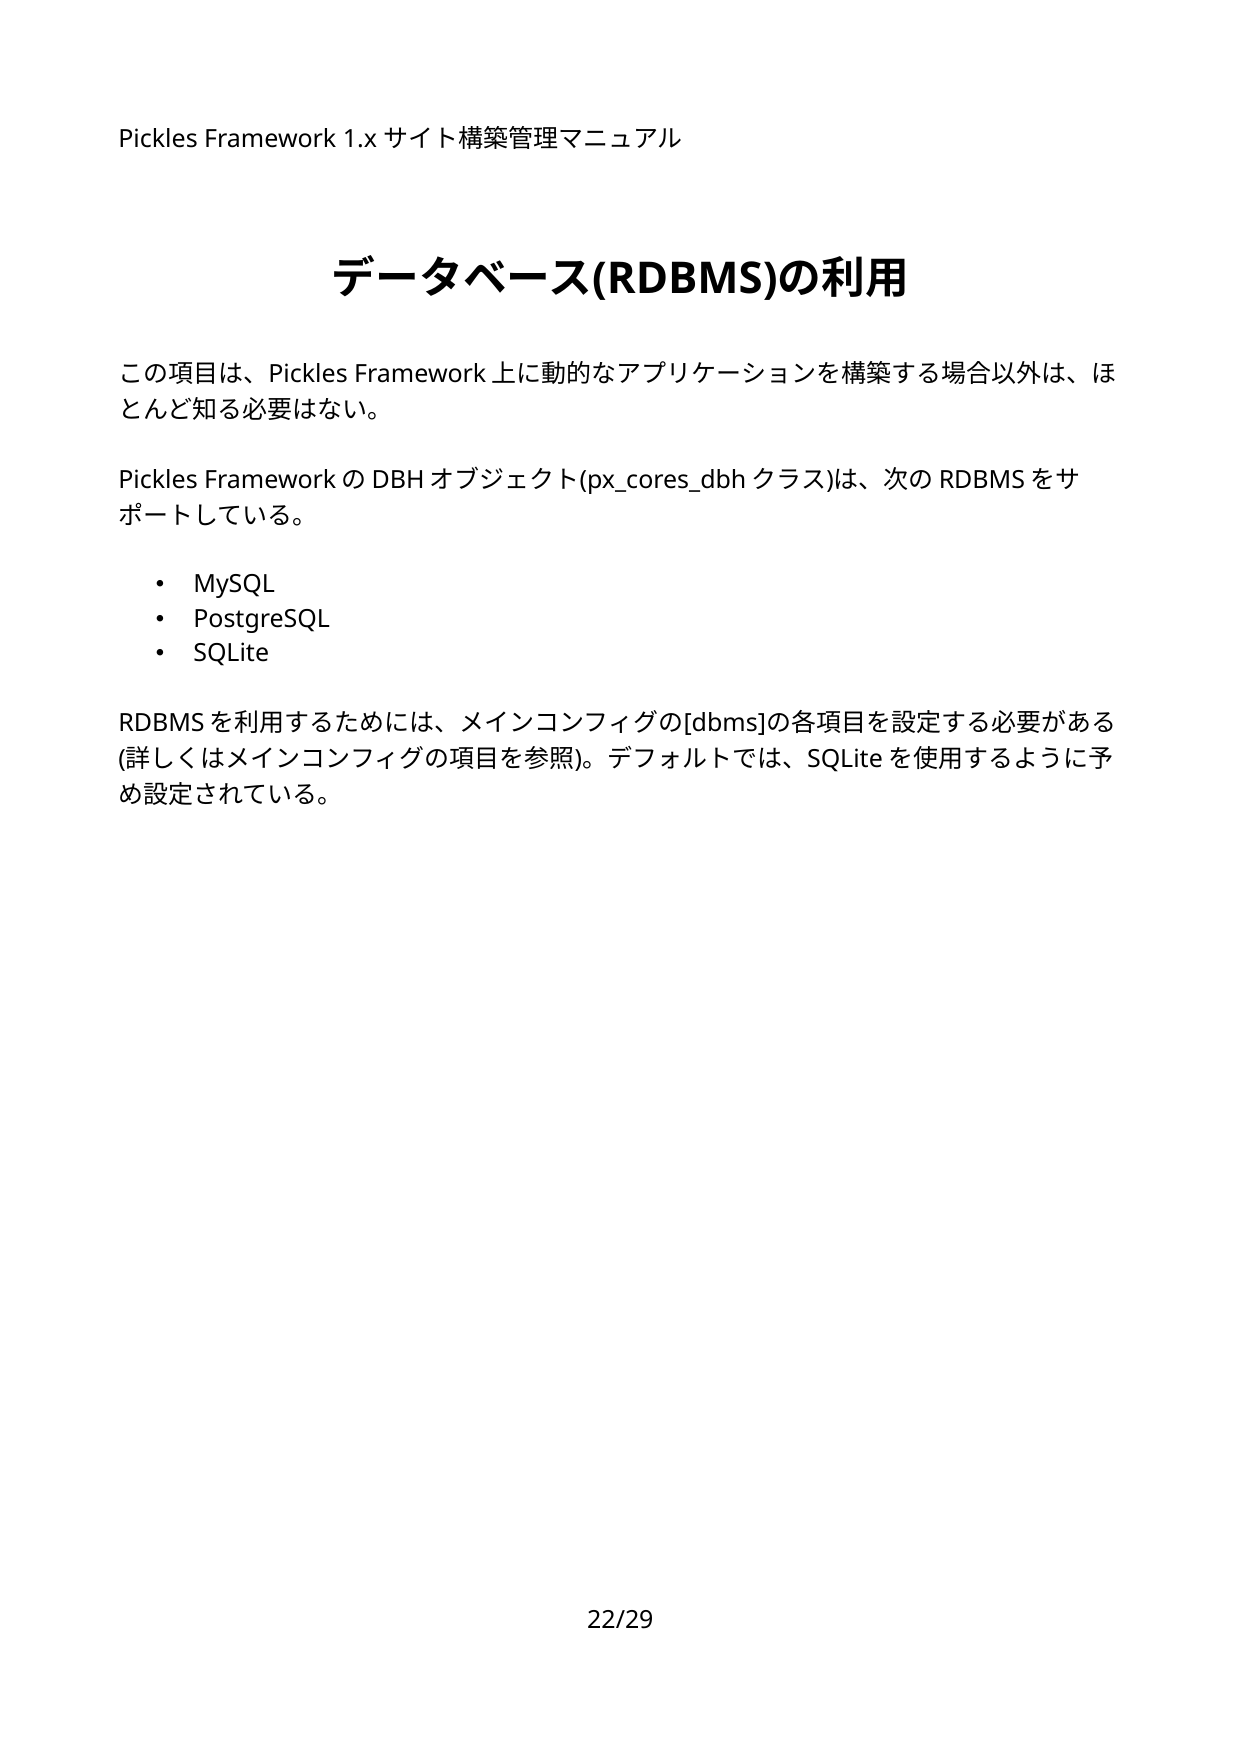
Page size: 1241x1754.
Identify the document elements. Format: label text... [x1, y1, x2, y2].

list MySQL [156, 566, 1122, 600]
text この項目は、Pickles Framework上に動的なアプリケーションを構築する場合以外は、ほとんど知る必要はない。 [118, 353, 1122, 426]
text RDBMSを利用するためには、メインコンフィグの[dbms]の各項目を設定する必要がある(詳しくはメインコンフィグの項目を参照)。デフォルトでは、SQLiteを使用するように予め設定されている。 [118, 702, 1122, 811]
subtitle データベース(RDBMS)の利用 [118, 243, 1122, 306]
list SQLite [156, 634, 1122, 668]
list PostgreSQL [156, 600, 1122, 634]
text Pickles FrameworkのDBHオブジェクト(px_cores_dbhクラス)は、次のRDBMSをサポートしている。 [118, 459, 1122, 532]
